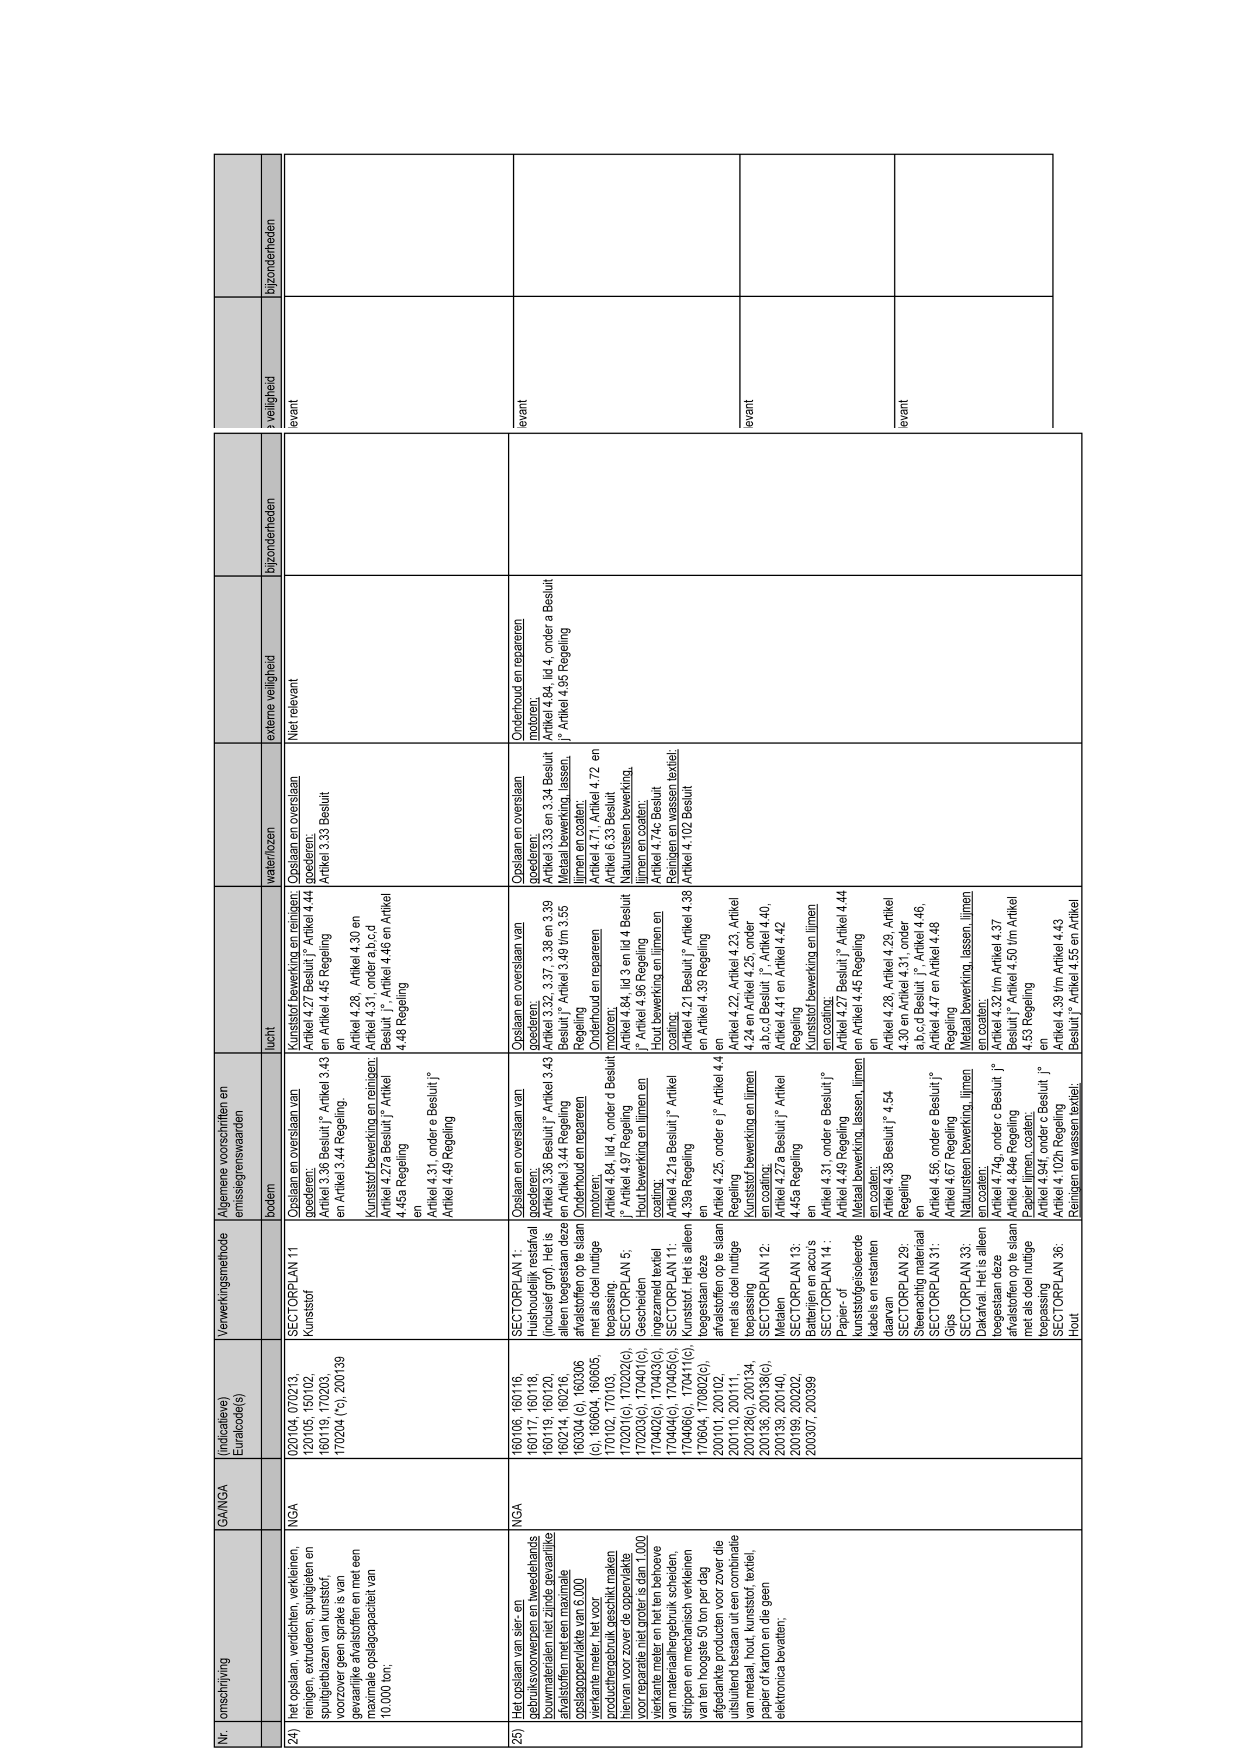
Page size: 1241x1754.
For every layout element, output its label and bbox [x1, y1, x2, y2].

picture [187, 150, 1099, 1754]
